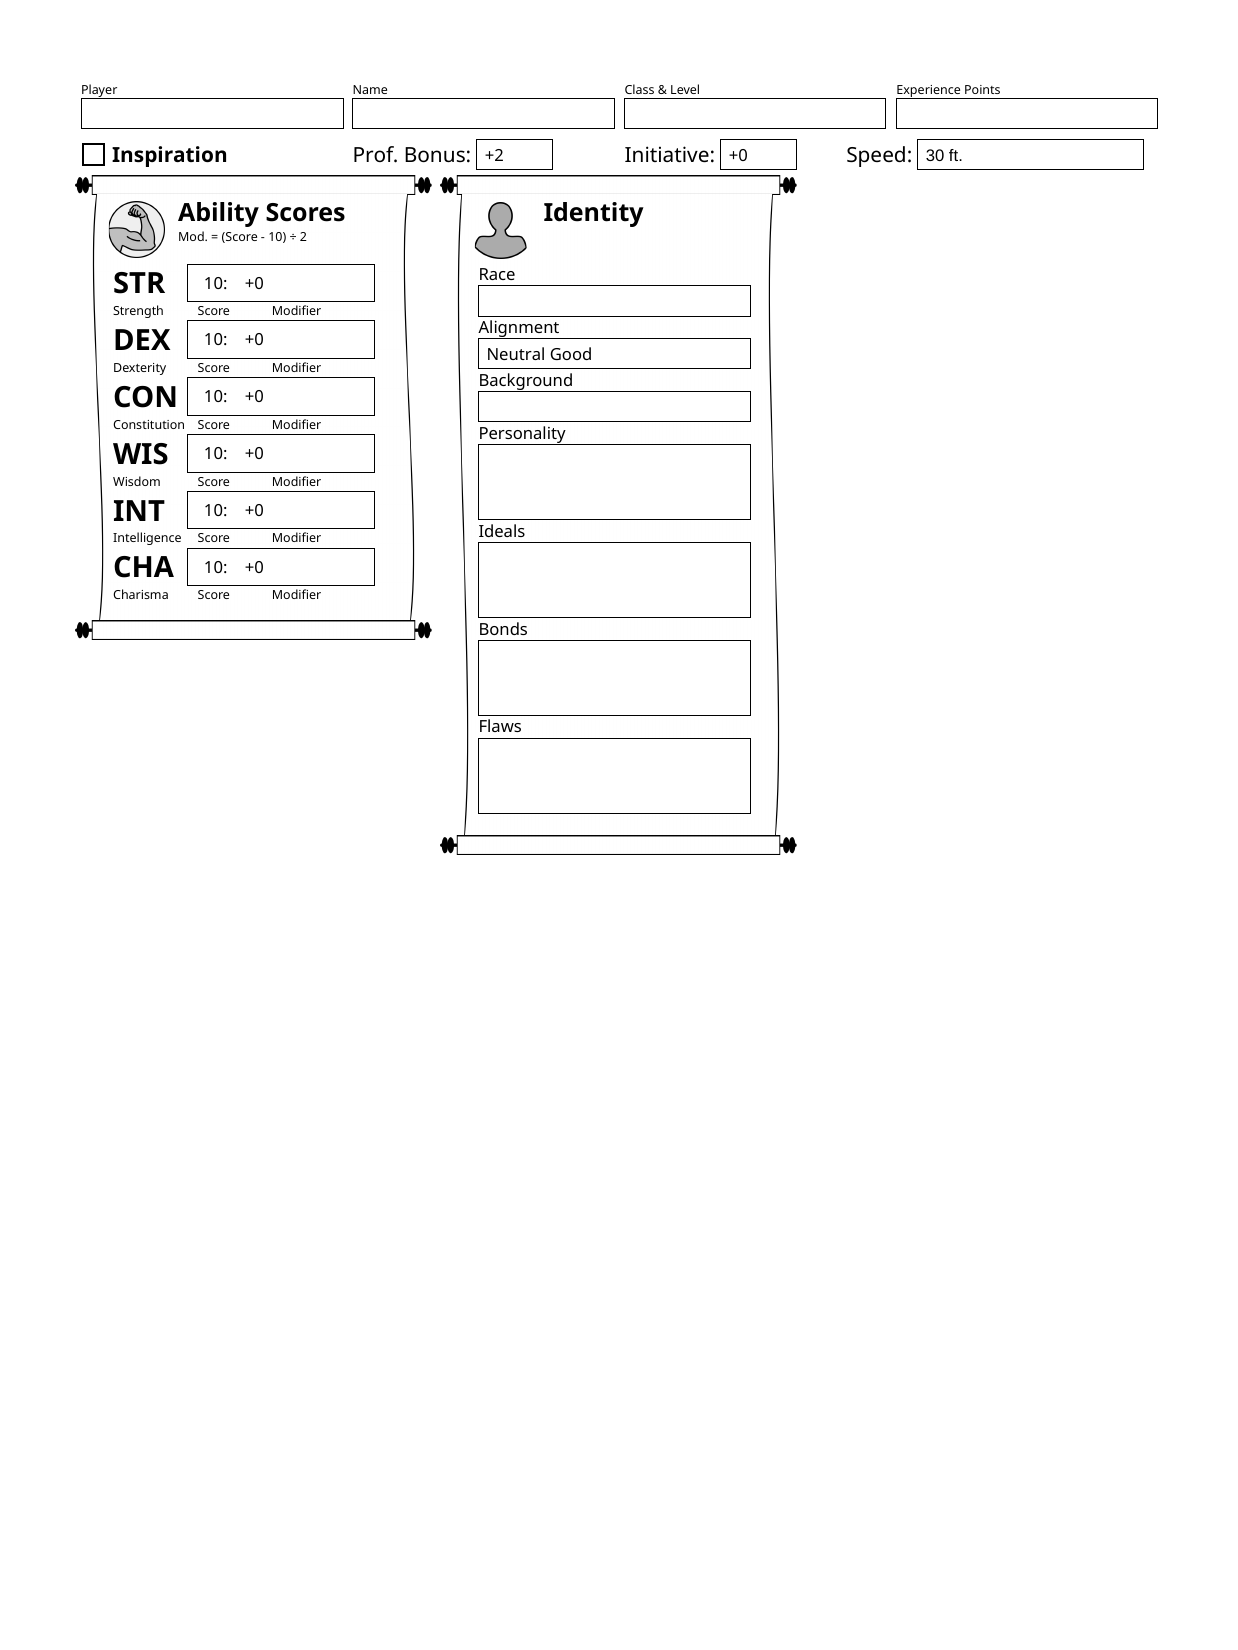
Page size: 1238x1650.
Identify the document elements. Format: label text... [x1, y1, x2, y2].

table_cell Initiative: Speed: [619, 134, 1162, 175]
picture [474, 202, 527, 259]
table_cell [75, 620, 431, 639]
table_header Class & Level [619, 75, 891, 134]
table_cell Ability Scores Mod. = (Score - 10) ÷ 2 STR Strength Score Modifier DEX Dexterity Score Modifier CON Constitution Score Modifier WIS Wisdom Score Modifier INT Intelligence Score Modifier CHA Charisma Score Modifier [75, 195, 431, 620]
table_cell Identity Race Alignment Background Personality Ideals Bonds Flaws [440, 195, 797, 835]
table_cell [440, 835, 797, 854]
picture [108, 201, 165, 258]
table_header Experience Points [891, 75, 1162, 134]
table_header Player [75, 75, 347, 134]
table_cell Prof. Bonus: [347, 134, 619, 175]
table_cell [75, 134, 347, 175]
table_header Name [347, 75, 619, 134]
table_header [440, 175, 797, 194]
table_header [75, 175, 431, 194]
